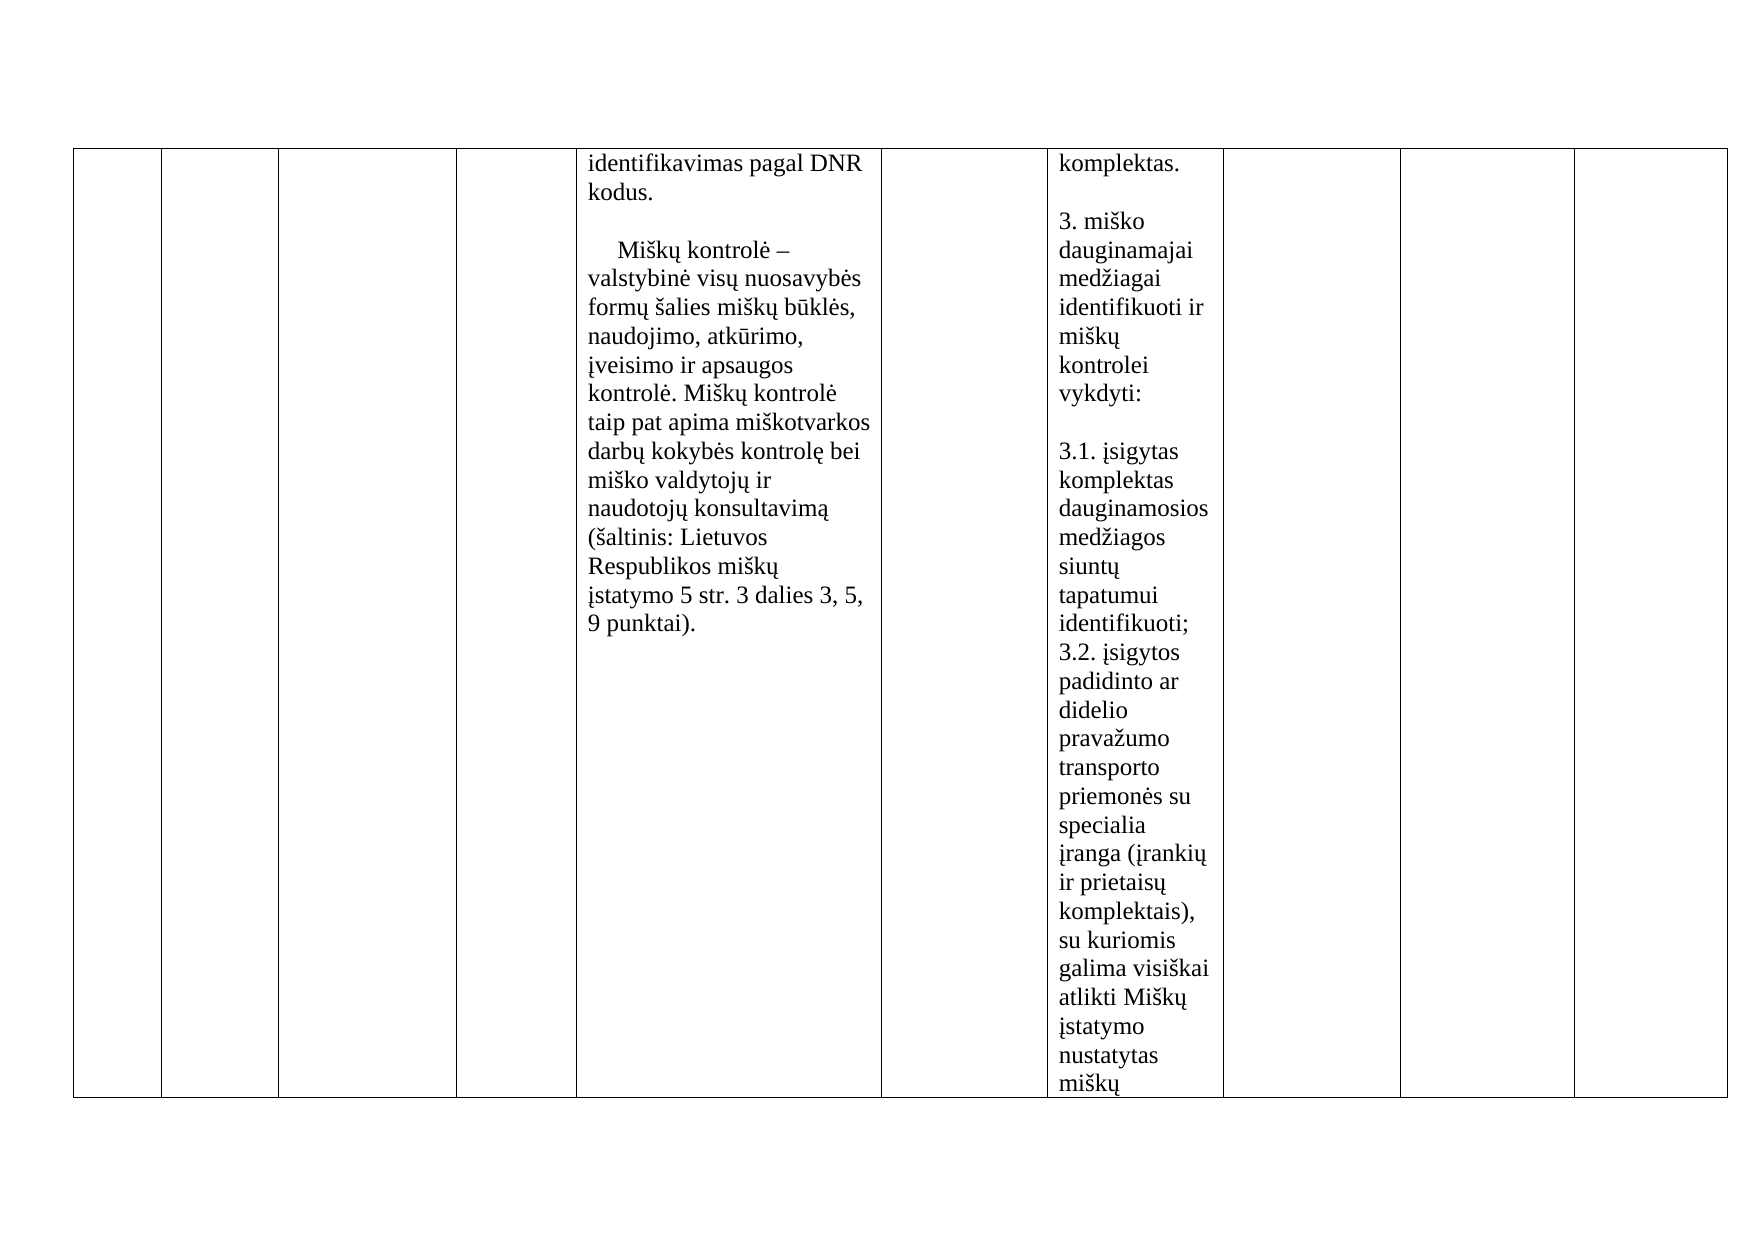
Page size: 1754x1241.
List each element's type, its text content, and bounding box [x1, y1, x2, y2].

table_cell [162, 149, 278, 1097]
table_cell [1224, 149, 1400, 1097]
table_cell identifikavimas pagal DNR kodus. Miškų kontrolė – valstybinė visų nuosavybės formų šalies miškų būklės, naudojimo, atkūrimo, įveisimo ir apsaugos kontrolė. Miškų kontrolė taip pat apima miškotvarkos darbų kokybės kontrolę bei miško valdytojų ir naudotojų konsultavimą (šaltinis: Lietuvos Respublikos miškų įstatymo 5 str. 3 dalies 3, 5, 9 punktai). [577, 149, 881, 1097]
table_cell [1575, 149, 1727, 1097]
table_cell [1401, 149, 1574, 1097]
table_cell komplektas. 3. miško dauginamajai medžiagai identifikuoti ir miškų kontrolei vykdyti: 3.1. įsigytas komplektas dauginamosios medžiagos siuntų tapatumui identifikuoti; 3.2. įsigytos padidinto ar didelio pravažumo transporto priemonės su specialia įranga (įrankių ir prietaisų komplektais), su kuriomis galima visiškai atlikti Miškų įstatymo nustatytas miškų [1048, 149, 1223, 1097]
table_cell [279, 149, 456, 1097]
table_cell [74, 149, 161, 1097]
table_cell [882, 149, 1047, 1097]
table_cell [457, 149, 576, 1097]
